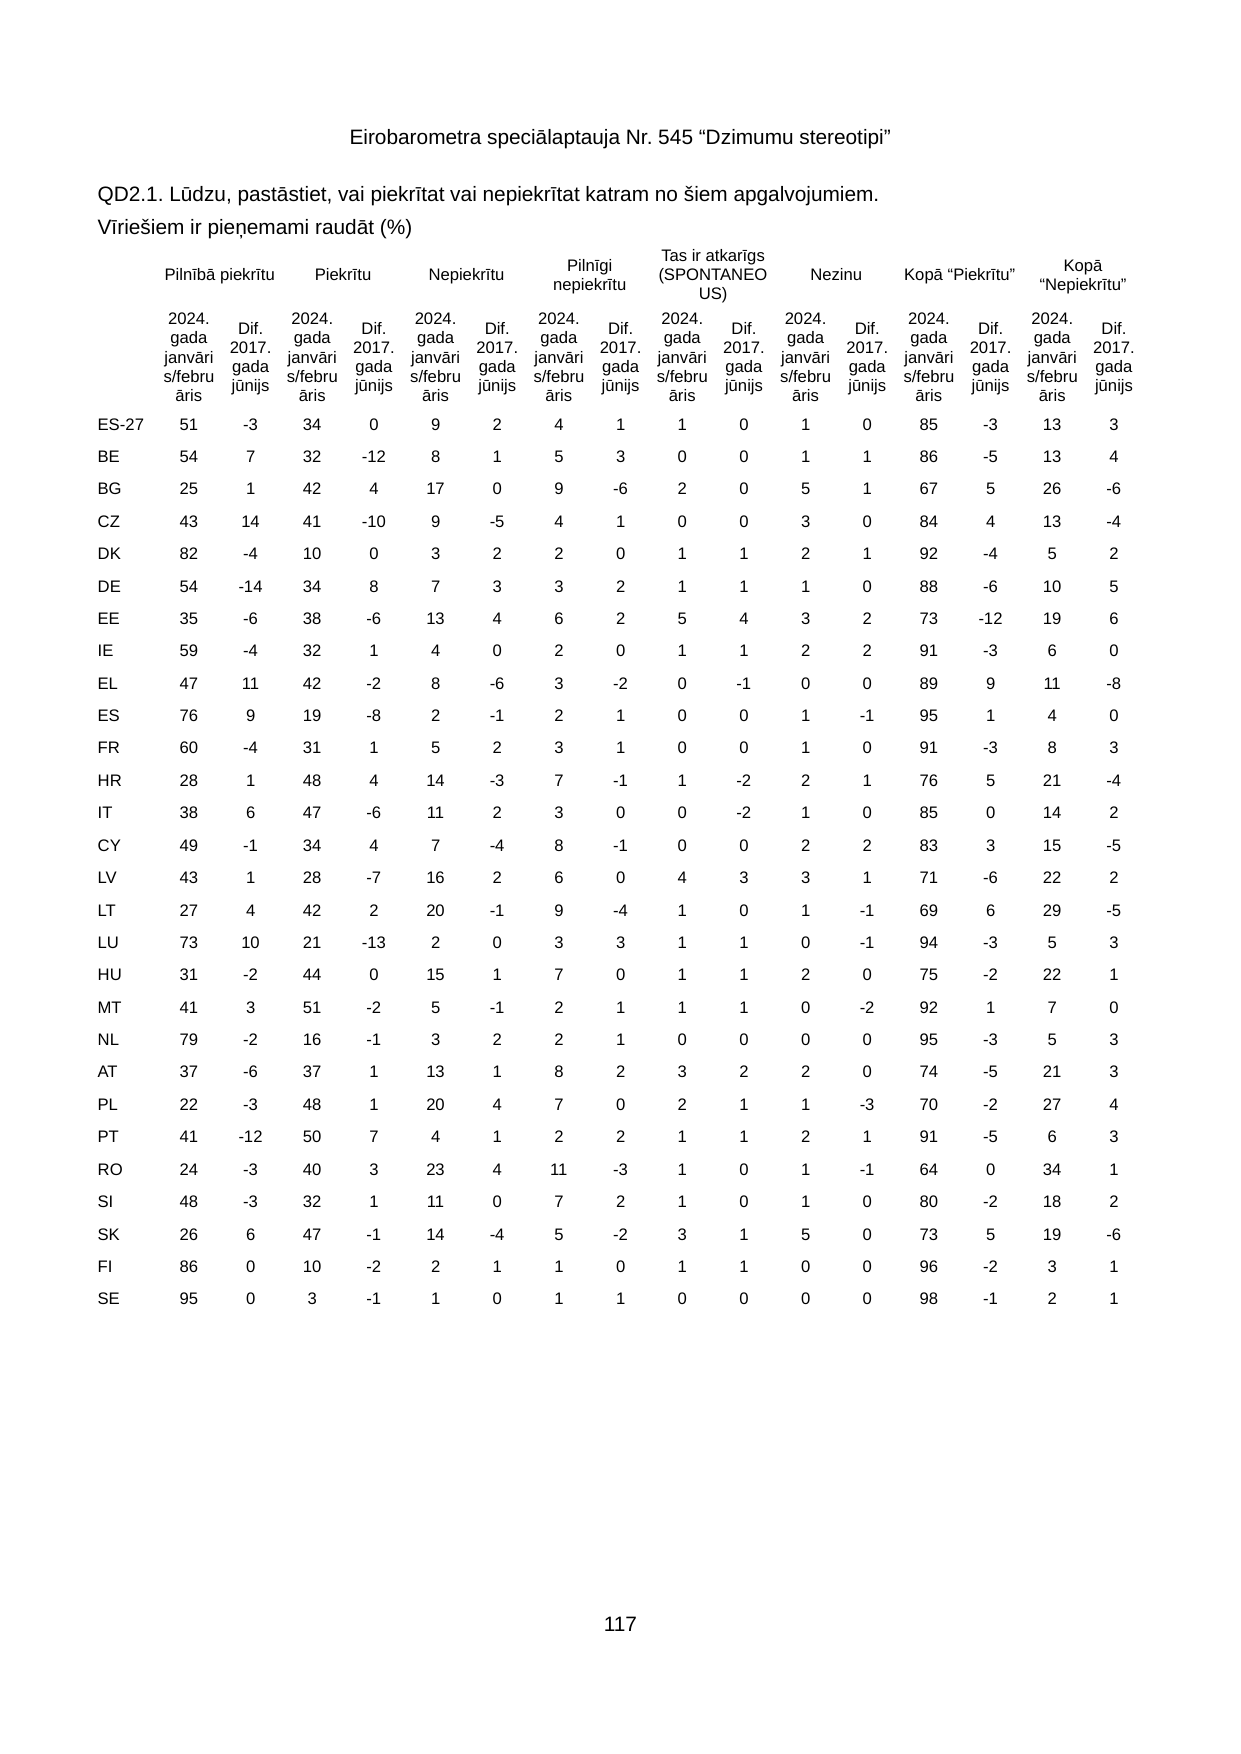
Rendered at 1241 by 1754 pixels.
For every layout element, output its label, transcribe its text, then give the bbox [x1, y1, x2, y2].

table_cell 1 [713, 570, 774, 602]
table_cell 85 [898, 797, 959, 829]
table_cell -5 [960, 440, 1021, 473]
table_cell 2024. gada janvāris/februāris [281, 306, 343, 408]
table_cell 4 [1083, 1088, 1144, 1121]
table_cell 1 [713, 1121, 774, 1153]
table_cell 2 [1021, 1283, 1083, 1315]
table_cell 0 [590, 538, 651, 570]
table_cell -2 [960, 959, 1021, 991]
table_cell -3 [960, 1023, 1021, 1056]
table_cell 47 [281, 797, 343, 829]
table_cell 1 [775, 699, 836, 732]
table_cell 2 [775, 1121, 836, 1153]
table_cell 0 [466, 926, 528, 958]
table_cell 31 [281, 732, 343, 764]
table_cell 3 [960, 829, 1021, 861]
table_cell 48 [281, 1088, 343, 1121]
table_cell 6 [220, 1218, 281, 1250]
table_cell 8 [1021, 732, 1083, 764]
table_cell 1 [466, 959, 528, 991]
table_cell -4 [466, 1218, 528, 1250]
table_cell 21 [281, 926, 343, 958]
table_cell 60 [158, 732, 219, 764]
table_cell 40 [281, 1153, 343, 1185]
table_cell 13 [1021, 408, 1083, 440]
table_cell SE [95, 1283, 158, 1315]
table_cell 2 [775, 1056, 836, 1088]
table_cell 2 [528, 699, 589, 732]
table_cell 0 [651, 732, 713, 764]
table_cell -6 [343, 797, 404, 829]
table_cell 0 [1083, 991, 1144, 1023]
table_cell 0 [651, 699, 713, 732]
table_cell 22 [1021, 861, 1083, 894]
table_cell 1 [713, 959, 774, 991]
table_cell 0 [590, 959, 651, 991]
table_cell 85 [898, 408, 959, 440]
table_cell 5 [1083, 570, 1144, 602]
table_cell 2 [590, 1121, 651, 1153]
table_cell Dif. 2017. gada jūnijs [1083, 306, 1144, 408]
table_cell -10 [343, 505, 404, 537]
table_cell IE [95, 635, 158, 667]
table_cell 34 [1021, 1153, 1083, 1185]
table_cell 3 [466, 570, 528, 602]
table_cell CY [95, 829, 158, 861]
table_cell 35 [158, 602, 219, 634]
table_cell 20 [405, 1088, 466, 1121]
table_cell 19 [281, 699, 343, 732]
table_cell 7 [405, 570, 466, 602]
table_cell -1 [836, 894, 898, 926]
table_cell 2 [590, 602, 651, 634]
table_cell -2 [343, 991, 404, 1023]
table_cell -4 [1083, 764, 1144, 797]
table_cell -3 [220, 1185, 281, 1218]
table_cell -6 [343, 602, 404, 634]
table_cell 42 [281, 667, 343, 699]
table_cell -4 [960, 538, 1021, 570]
table_cell 2 [405, 926, 466, 958]
table_cell IT [95, 797, 158, 829]
table_cell 19 [1021, 1218, 1083, 1250]
table_cell -2 [590, 667, 651, 699]
table_cell 2 [466, 538, 528, 570]
table_cell 1 [466, 1121, 528, 1153]
table_cell 7 [220, 440, 281, 473]
table_cell -3 [220, 1153, 281, 1185]
table_cell 0 [713, 408, 774, 440]
table_cell -5 [1083, 894, 1144, 926]
table_cell 4 [1021, 699, 1083, 732]
table_cell 98 [898, 1283, 959, 1315]
table_cell LT [95, 894, 158, 926]
table_cell 1 [836, 440, 898, 473]
table_cell -4 [220, 635, 281, 667]
table_cell 0 [713, 732, 774, 764]
table_cell 23 [405, 1153, 466, 1185]
table_cell 8 [528, 829, 589, 861]
table_cell -1 [220, 829, 281, 861]
table_cell 5 [1021, 538, 1083, 570]
table_cell 10 [281, 1250, 343, 1282]
table_cell 0 [836, 1283, 898, 1315]
table_cell 8 [343, 570, 404, 602]
table_cell 11 [220, 667, 281, 699]
table_cell 4 [220, 894, 281, 926]
table_cell -8 [343, 699, 404, 732]
table_cell 0 [775, 926, 836, 958]
table_cell -2 [590, 1218, 651, 1250]
table_cell 0 [836, 1056, 898, 1088]
table_cell 0 [1083, 699, 1144, 732]
table_cell 2 [775, 538, 836, 570]
table_cell 11 [1021, 667, 1083, 699]
table_cell -3 [960, 926, 1021, 958]
table_cell 76 [898, 764, 959, 797]
table_cell AT [95, 1056, 158, 1088]
table_cell 96 [898, 1250, 959, 1282]
table_cell 1 [836, 538, 898, 570]
table_cell 37 [281, 1056, 343, 1088]
table_cell BG [95, 473, 158, 505]
table_cell 31 [158, 959, 219, 991]
table_cell 47 [158, 667, 219, 699]
table_cell 0 [836, 1250, 898, 1282]
table_cell MT [95, 991, 158, 1023]
table_cell 1 [651, 1153, 713, 1185]
table_cell 3 [1083, 1056, 1144, 1088]
table_cell 37 [158, 1056, 219, 1088]
table_cell 0 [343, 408, 404, 440]
table_cell 13 [1021, 440, 1083, 473]
table_cell 1 [651, 1185, 713, 1218]
table_cell 69 [898, 894, 959, 926]
table_cell 5 [960, 764, 1021, 797]
table_cell 8 [528, 1056, 589, 1088]
table_cell EL [95, 667, 158, 699]
table_cell 1 [1083, 959, 1144, 991]
table_cell 1 [590, 408, 651, 440]
table_cell 5 [528, 1218, 589, 1250]
table_cell 2 [528, 635, 589, 667]
table_cell 2 [466, 1023, 528, 1056]
table_cell 1 [466, 1250, 528, 1282]
table_cell 4 [713, 602, 774, 634]
table_cell 8 [405, 440, 466, 473]
table_cell -6 [1083, 1218, 1144, 1250]
table_cell 6 [528, 861, 589, 894]
table_cell 0 [713, 699, 774, 732]
table_cell 3 [775, 602, 836, 634]
table_cell 74 [898, 1056, 959, 1088]
table_cell -4 [1083, 505, 1144, 537]
table_cell 6 [1083, 602, 1144, 634]
table_cell PL [95, 1088, 158, 1121]
table_cell 0 [590, 1250, 651, 1282]
table_cell 0 [713, 505, 774, 537]
table_cell 9 [220, 699, 281, 732]
table_cell 4 [528, 505, 589, 537]
table_cell -6 [466, 667, 528, 699]
table_cell 34 [281, 408, 343, 440]
table_cell 4 [960, 505, 1021, 537]
table_cell 2 [528, 991, 589, 1023]
table_cell -2 [343, 667, 404, 699]
table_cell -2 [343, 1250, 404, 1282]
table_cell 6 [220, 797, 281, 829]
table_cell [95, 306, 158, 408]
table_cell 0 [775, 991, 836, 1023]
table_cell 6 [1021, 1121, 1083, 1153]
table_cell 11 [528, 1153, 589, 1185]
table_cell 0 [651, 1283, 713, 1315]
table_cell -12 [220, 1121, 281, 1153]
table_cell 9 [528, 894, 589, 926]
table_cell 5 [405, 991, 466, 1023]
table_cell 0 [836, 667, 898, 699]
table_cell -3 [590, 1153, 651, 1185]
table_cell 3 [1083, 1023, 1144, 1056]
table_cell 14 [405, 1218, 466, 1250]
table_cell 1 [775, 408, 836, 440]
table_cell 3 [528, 732, 589, 764]
table_cell 0 [651, 829, 713, 861]
table_header QD2.1. Lūdzu, pastāstiet, vai piekrītat vai nepiekrītat katram no šiem apgalvojumiem. [95, 178, 1144, 210]
table_cell 1 [651, 570, 713, 602]
table_cell 2024. gada janvāris/februāris [775, 306, 836, 408]
table_cell -1 [466, 894, 528, 926]
table_cell 27 [158, 894, 219, 926]
table_cell 80 [898, 1185, 959, 1218]
table_cell 0 [466, 1283, 528, 1315]
table_cell -1 [960, 1283, 1021, 1315]
table_cell 1 [713, 926, 774, 958]
table_cell -1 [836, 1153, 898, 1185]
table_cell 2 [651, 1088, 713, 1121]
table_cell Dif. 2017. gada jūnijs [466, 306, 528, 408]
table_cell 1 [590, 505, 651, 537]
table_cell -5 [960, 1056, 1021, 1088]
table_cell 0 [775, 1250, 836, 1282]
table_cell -1 [343, 1218, 404, 1250]
table_cell RO [95, 1153, 158, 1185]
table_cell Dif. 2017. gada jūnijs [836, 306, 898, 408]
table_cell 5 [1021, 926, 1083, 958]
table_cell 0 [836, 505, 898, 537]
table_cell 24 [158, 1153, 219, 1185]
table_cell 7 [405, 829, 466, 861]
table_cell 1 [836, 473, 898, 505]
table_cell -3 [220, 408, 281, 440]
table_cell 1 [960, 699, 1021, 732]
table_cell 4 [1083, 440, 1144, 473]
table_cell 32 [281, 1185, 343, 1218]
table_cell 0 [836, 570, 898, 602]
table_cell -6 [960, 570, 1021, 602]
table_cell -1 [343, 1283, 404, 1315]
table_cell 64 [898, 1153, 959, 1185]
table_cell 1 [651, 635, 713, 667]
table_cell 1 [775, 570, 836, 602]
table_cell 9 [528, 473, 589, 505]
table_cell 1 [590, 1283, 651, 1315]
table_cell 0 [466, 473, 528, 505]
table_cell HR [95, 764, 158, 797]
table_cell 7 [343, 1121, 404, 1153]
table_cell 95 [158, 1283, 219, 1315]
table_cell 1 [220, 764, 281, 797]
table_cell 0 [836, 1218, 898, 1250]
table_cell 1 [528, 1250, 589, 1282]
table_cell 1 [713, 1250, 774, 1282]
table_cell 1 [343, 1056, 404, 1088]
table_cell 1 [651, 926, 713, 958]
table_cell -2 [836, 991, 898, 1023]
table_cell 4 [651, 861, 713, 894]
table_cell 79 [158, 1023, 219, 1056]
table_cell 2 [836, 829, 898, 861]
table_cell 0 [836, 1185, 898, 1218]
table_cell 3 [528, 570, 589, 602]
table_cell -2 [220, 1023, 281, 1056]
table_cell 83 [898, 829, 959, 861]
table_cell 22 [1021, 959, 1083, 991]
table_cell 3 [775, 861, 836, 894]
table_cell -1 [836, 926, 898, 958]
table_cell 1 [713, 538, 774, 570]
table_cell -5 [1083, 829, 1144, 861]
table_cell Kopā “Piekrītu” [898, 243, 1021, 306]
table_cell 2 [528, 1023, 589, 1056]
table_cell 54 [158, 440, 219, 473]
table_cell 2 [775, 764, 836, 797]
table_cell Dif. 2017. gada jūnijs [960, 306, 1021, 408]
table_cell 10 [1021, 570, 1083, 602]
table_cell 21 [1021, 764, 1083, 797]
table_cell 2 [528, 538, 589, 570]
table_cell -4 [220, 732, 281, 764]
table_cell -3 [960, 732, 1021, 764]
table_cell DE [95, 570, 158, 602]
table_cell 0 [651, 797, 713, 829]
table_cell FI [95, 1250, 158, 1282]
table_cell 5 [405, 732, 466, 764]
table_cell -6 [590, 473, 651, 505]
table_cell 0 [651, 1023, 713, 1056]
table_cell 19 [1021, 602, 1083, 634]
table_cell 0 [713, 894, 774, 926]
table_cell 14 [220, 505, 281, 537]
table_cell 0 [651, 667, 713, 699]
table_cell 50 [281, 1121, 343, 1153]
table_cell 5 [651, 602, 713, 634]
table_cell 3 [528, 797, 589, 829]
table_cell 4 [343, 829, 404, 861]
table_cell 0 [960, 797, 1021, 829]
table_cell 0 [713, 1023, 774, 1056]
table_cell -3 [220, 1088, 281, 1121]
table_cell 0 [775, 1023, 836, 1056]
table_cell 21 [1021, 1056, 1083, 1088]
table_cell 6 [528, 602, 589, 634]
table_cell 75 [898, 959, 959, 991]
table_cell 10 [281, 538, 343, 570]
table_cell 7 [528, 764, 589, 797]
table_cell 1 [775, 440, 836, 473]
table_cell 92 [898, 991, 959, 1023]
table_cell 1 [960, 991, 1021, 1023]
table_cell 2 [590, 1056, 651, 1088]
table_cell 2 [651, 473, 713, 505]
table_cell -4 [590, 894, 651, 926]
table_cell -1 [590, 829, 651, 861]
table_cell ES-27 [95, 408, 158, 440]
table_cell 4 [343, 473, 404, 505]
table_cell 3 [343, 1153, 404, 1185]
table_cell 0 [220, 1250, 281, 1282]
table_cell 71 [898, 861, 959, 894]
table_cell 16 [281, 1023, 343, 1056]
table_cell 2 [405, 699, 466, 732]
table_cell 8 [405, 667, 466, 699]
table_cell 0 [960, 1153, 1021, 1185]
table_cell 13 [405, 1056, 466, 1088]
table_cell 59 [158, 635, 219, 667]
table_cell 2024. gada janvāris/februāris [528, 306, 589, 408]
table_cell 41 [158, 1121, 219, 1153]
table_cell 20 [405, 894, 466, 926]
table_cell 1 [590, 991, 651, 1023]
table_cell 2 [590, 1185, 651, 1218]
table_cell 73 [158, 926, 219, 958]
table_cell -6 [960, 861, 1021, 894]
table_cell 1 [405, 1283, 466, 1315]
table_cell 15 [1021, 829, 1083, 861]
table_cell 9 [405, 408, 466, 440]
table_cell 70 [898, 1088, 959, 1121]
table_cell -4 [466, 829, 528, 861]
table_cell 5 [528, 440, 589, 473]
table_cell 1 [466, 1056, 528, 1088]
table_cell DK [95, 538, 158, 570]
table_cell 2024. gada janvāris/februāris [158, 306, 219, 408]
table_cell 2 [590, 570, 651, 602]
table_cell 84 [898, 505, 959, 537]
table_cell 3 [528, 926, 589, 958]
table_cell ES [95, 699, 158, 732]
table_cell 1 [1083, 1283, 1144, 1315]
table_cell Dif. 2017. gada jūnijs [713, 306, 774, 408]
table_cell Pilnībā piekrītu [158, 243, 281, 306]
table_cell 3 [220, 991, 281, 1023]
table_cell 34 [281, 570, 343, 602]
table_cell -2 [960, 1185, 1021, 1218]
table_cell 0 [775, 667, 836, 699]
table_cell 1 [713, 635, 774, 667]
table_cell 2024. gada janvāris/februāris [405, 306, 466, 408]
table_cell 86 [898, 440, 959, 473]
table_cell -4 [220, 538, 281, 570]
table_cell 25 [158, 473, 219, 505]
table_cell 88 [898, 570, 959, 602]
table_cell 16 [405, 861, 466, 894]
table_cell 0 [836, 408, 898, 440]
table_cell 4 [528, 408, 589, 440]
table_cell 0 [836, 1023, 898, 1056]
table_cell 0 [1083, 635, 1144, 667]
table_cell 3 [1083, 926, 1144, 958]
table_cell 3 [281, 1283, 343, 1315]
table_cell -7 [343, 861, 404, 894]
table_cell 1 [528, 1283, 589, 1315]
table_cell 1 [590, 1023, 651, 1056]
table_cell 2 [405, 1250, 466, 1282]
table_cell 1 [836, 861, 898, 894]
table_cell -1 [836, 699, 898, 732]
table_cell 42 [281, 473, 343, 505]
table_cell 1 [836, 764, 898, 797]
table_cell -2 [960, 1250, 1021, 1282]
table_cell Dif. 2017. gada jūnijs [343, 306, 404, 408]
table_cell 4 [405, 1121, 466, 1153]
table_cell 3 [713, 861, 774, 894]
table_cell -1 [713, 667, 774, 699]
table_cell -14 [220, 570, 281, 602]
table_cell 29 [1021, 894, 1083, 926]
table_cell 0 [713, 1153, 774, 1185]
table_cell 28 [281, 861, 343, 894]
table_cell 11 [405, 1185, 466, 1218]
table_cell 0 [466, 1185, 528, 1218]
table_cell 1 [651, 1121, 713, 1153]
table_cell 2 [775, 959, 836, 991]
table_cell 44 [281, 959, 343, 991]
table_cell 38 [158, 797, 219, 829]
table_cell -5 [960, 1121, 1021, 1153]
table_cell 51 [281, 991, 343, 1023]
table_cell 14 [1021, 797, 1083, 829]
table_cell 1 [590, 699, 651, 732]
table_cell 3 [590, 926, 651, 958]
table_cell 5 [960, 1218, 1021, 1250]
table_cell -5 [466, 505, 528, 537]
table_cell 13 [405, 602, 466, 634]
table_cell 1 [220, 861, 281, 894]
table_cell 3 [1083, 1121, 1144, 1153]
table_cell -12 [960, 602, 1021, 634]
table_cell 32 [281, 635, 343, 667]
table_cell 2024. gada janvāris/februāris [651, 306, 713, 408]
table_cell 1 [713, 1218, 774, 1250]
table_cell 2 [1083, 797, 1144, 829]
table_cell -3 [836, 1088, 898, 1121]
table_cell 22 [158, 1088, 219, 1121]
table_cell 2 [466, 732, 528, 764]
table_cell 0 [590, 797, 651, 829]
table_cell 3 [1083, 732, 1144, 764]
table_cell 5 [775, 1218, 836, 1250]
table_cell 7 [528, 959, 589, 991]
table_cell 1 [651, 764, 713, 797]
table_cell 10 [220, 926, 281, 958]
table_cell 1 [775, 1153, 836, 1185]
table_cell 94 [898, 926, 959, 958]
table_cell 3 [528, 667, 589, 699]
table_cell 3 [651, 1056, 713, 1088]
table_cell 9 [405, 505, 466, 537]
table_cell Dif. 2017. gada jūnijs [220, 306, 281, 408]
table_cell Nepiekrītu [405, 243, 528, 306]
table_cell 1 [343, 1088, 404, 1121]
table_cell -2 [220, 959, 281, 991]
table_cell 32 [281, 440, 343, 473]
table_cell 1 [775, 894, 836, 926]
table_cell 3 [590, 440, 651, 473]
table_cell 1 [651, 959, 713, 991]
table_cell 82 [158, 538, 219, 570]
table_cell 0 [713, 1283, 774, 1315]
table_cell 42 [281, 894, 343, 926]
table_cell 0 [713, 473, 774, 505]
table_cell 1 [775, 732, 836, 764]
table_cell 67 [898, 473, 959, 505]
table_cell 3 [405, 1023, 466, 1056]
table_cell 1 [220, 473, 281, 505]
table_cell 2 [713, 1056, 774, 1088]
table_cell -6 [220, 602, 281, 634]
table_cell 1 [836, 1121, 898, 1153]
table_cell 17 [405, 473, 466, 505]
table_cell 34 [281, 829, 343, 861]
table_cell 1 [466, 440, 528, 473]
table_cell PT [95, 1121, 158, 1153]
table_cell Vīriešiem ir pieņemami raudāt (%) [95, 210, 1144, 243]
table_cell -3 [960, 408, 1021, 440]
table_cell 0 [590, 1088, 651, 1121]
table_cell FR [95, 732, 158, 764]
table_cell -1 [590, 764, 651, 797]
table_cell 0 [836, 732, 898, 764]
table_cell 2 [1083, 538, 1144, 570]
table_cell EE [95, 602, 158, 634]
table_cell 2024. gada janvāris/februāris [1021, 306, 1083, 408]
table_cell -1 [466, 699, 528, 732]
table_cell 48 [158, 1185, 219, 1218]
table_cell 1 [713, 991, 774, 1023]
table_cell 11 [405, 797, 466, 829]
table_cell -3 [466, 764, 528, 797]
table_cell Nezinu [775, 243, 898, 306]
table_cell 2 [528, 1121, 589, 1153]
table_cell 4 [343, 764, 404, 797]
table_cell 95 [898, 699, 959, 732]
table_cell 6 [960, 894, 1021, 926]
table_cell 26 [1021, 473, 1083, 505]
table_cell 43 [158, 505, 219, 537]
table_cell Tas ir atkarīgs (SPONTANEOUS) [651, 243, 774, 306]
table_cell -1 [466, 991, 528, 1023]
table_cell 0 [713, 440, 774, 473]
table_cell 95 [898, 1023, 959, 1056]
table_cell 7 [528, 1088, 589, 1121]
table_cell 2 [466, 861, 528, 894]
table_cell 41 [158, 991, 219, 1023]
table_cell -13 [343, 926, 404, 958]
table_cell 1 [775, 1088, 836, 1121]
table_cell 13 [1021, 505, 1083, 537]
table_cell 54 [158, 570, 219, 602]
table_cell Pilnīgi nepiekrītu [528, 243, 651, 306]
table_cell 1 [590, 732, 651, 764]
table_cell 9 [960, 667, 1021, 699]
table_cell 4 [466, 1088, 528, 1121]
table_cell Dif. 2017. gada jūnijs [590, 306, 651, 408]
table_cell [95, 243, 158, 306]
table_cell 2024. gada janvāris/februāris [898, 306, 959, 408]
table_cell 73 [898, 1218, 959, 1250]
table_cell 4 [466, 1153, 528, 1185]
table_cell 1 [775, 1185, 836, 1218]
table_cell 43 [158, 861, 219, 894]
table_cell 2 [775, 635, 836, 667]
table_cell 49 [158, 829, 219, 861]
table_cell 2 [343, 894, 404, 926]
table_cell -12 [343, 440, 404, 473]
table_cell 7 [1021, 991, 1083, 1023]
table_cell -6 [1083, 473, 1144, 505]
table_cell 0 [220, 1283, 281, 1315]
table_cell 1 [343, 732, 404, 764]
table_cell 2 [836, 635, 898, 667]
table_cell 26 [158, 1218, 219, 1250]
table_cell 28 [158, 764, 219, 797]
table_cell SI [95, 1185, 158, 1218]
table_cell 86 [158, 1250, 219, 1282]
table_cell LU [95, 926, 158, 958]
table_cell 41 [281, 505, 343, 537]
table_cell 0 [466, 635, 528, 667]
table_cell 3 [405, 538, 466, 570]
table_cell 48 [281, 764, 343, 797]
table_cell 2 [1083, 861, 1144, 894]
table_cell 91 [898, 635, 959, 667]
table_cell 0 [836, 959, 898, 991]
table_cell 0 [713, 829, 774, 861]
table_cell 3 [651, 1218, 713, 1250]
table_cell 1 [651, 538, 713, 570]
table_cell BE [95, 440, 158, 473]
table_cell 76 [158, 699, 219, 732]
table_cell 0 [775, 1283, 836, 1315]
table_cell -1 [343, 1023, 404, 1056]
table_cell 0 [651, 505, 713, 537]
table_cell 0 [343, 538, 404, 570]
table_cell 2 [466, 408, 528, 440]
table_cell 2 [775, 829, 836, 861]
table_cell 51 [158, 408, 219, 440]
table_cell 0 [713, 1185, 774, 1218]
table_cell 0 [590, 635, 651, 667]
table_cell SK [95, 1218, 158, 1250]
table_cell -3 [960, 635, 1021, 667]
table_cell 1 [1083, 1153, 1144, 1185]
table_cell 5 [1021, 1023, 1083, 1056]
table_cell 0 [590, 861, 651, 894]
table_cell 1 [651, 408, 713, 440]
table_cell 91 [898, 732, 959, 764]
table_cell NL [95, 1023, 158, 1056]
table_cell 0 [343, 959, 404, 991]
table_cell 3 [1021, 1250, 1083, 1282]
table_cell 1 [713, 1088, 774, 1121]
table_cell 1 [651, 991, 713, 1023]
table_cell 18 [1021, 1185, 1083, 1218]
table_cell 3 [775, 505, 836, 537]
table_cell -2 [960, 1088, 1021, 1121]
table_cell 0 [651, 440, 713, 473]
table_cell 14 [405, 764, 466, 797]
table_cell LV [95, 861, 158, 894]
table_cell 3 [1083, 408, 1144, 440]
table_cell 1 [1083, 1250, 1144, 1282]
table_cell 1 [775, 797, 836, 829]
table_cell 2 [466, 797, 528, 829]
table_cell Piekrītu [281, 243, 404, 306]
table_cell 15 [405, 959, 466, 991]
table_cell 91 [898, 1121, 959, 1153]
table_cell 5 [775, 473, 836, 505]
table_cell HU [95, 959, 158, 991]
table_cell 92 [898, 538, 959, 570]
table_cell CZ [95, 505, 158, 537]
table_cell 38 [281, 602, 343, 634]
table_cell 6 [1021, 635, 1083, 667]
table_cell 1 [343, 1185, 404, 1218]
table_cell Kopā “Nepiekrītu” [1021, 243, 1144, 306]
table_cell 47 [281, 1218, 343, 1250]
table_cell 1 [651, 1250, 713, 1282]
table_cell 5 [960, 473, 1021, 505]
table_cell -2 [713, 764, 774, 797]
table_cell 4 [466, 602, 528, 634]
table_cell 0 [836, 797, 898, 829]
table_cell 7 [528, 1185, 589, 1218]
table_cell 1 [651, 894, 713, 926]
table_cell 2 [1083, 1185, 1144, 1218]
table_cell -6 [220, 1056, 281, 1088]
table_cell 89 [898, 667, 959, 699]
table_cell 73 [898, 602, 959, 634]
table_cell 4 [405, 635, 466, 667]
table_cell 2 [836, 602, 898, 634]
table_cell -2 [713, 797, 774, 829]
table_cell -8 [1083, 667, 1144, 699]
table_cell 27 [1021, 1088, 1083, 1121]
table_cell 1 [343, 635, 404, 667]
